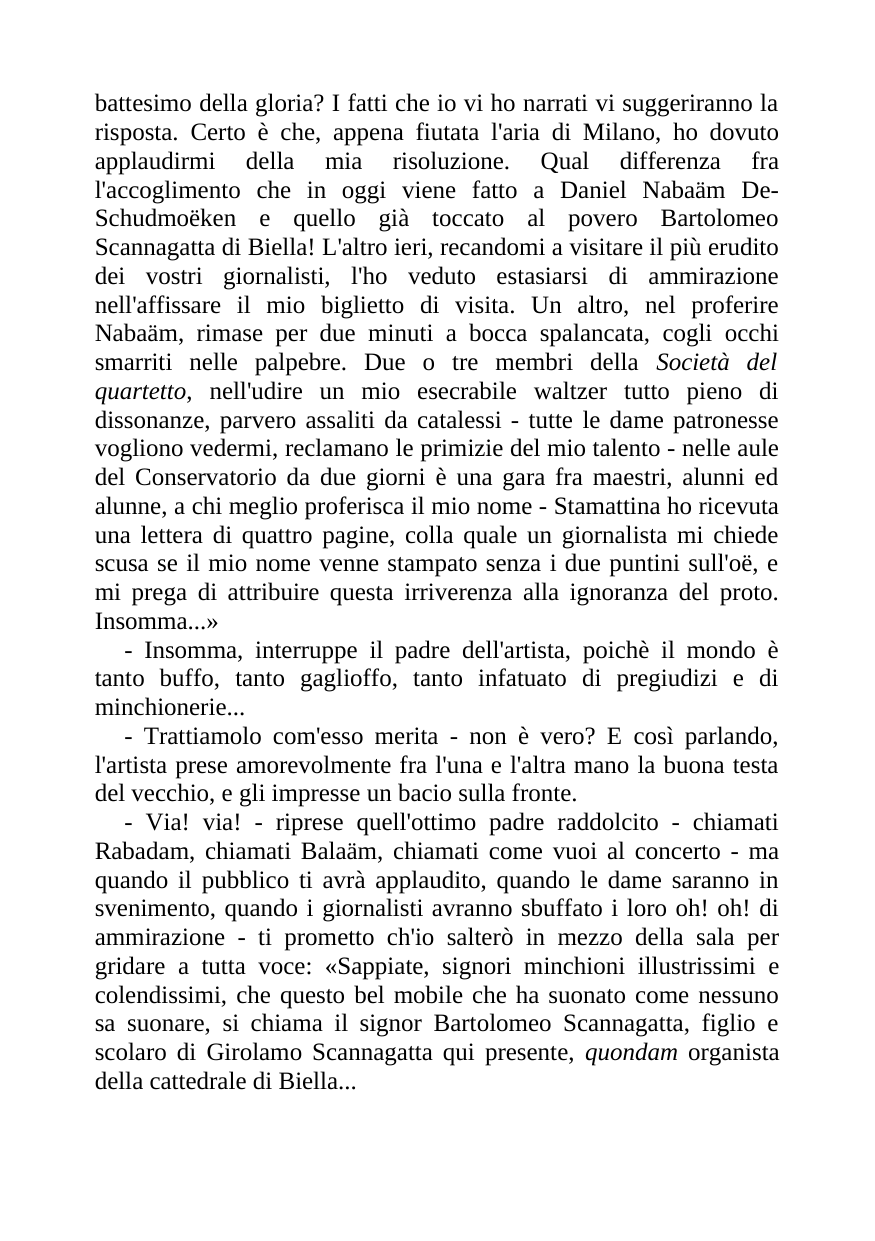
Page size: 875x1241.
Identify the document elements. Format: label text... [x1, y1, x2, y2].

text - Trattiamolo com'esso merita - non è vero? E così parlando, l'artista prese amorevolmente fra l'una e l'altra mano la buona testa del vecchio, e gli impresse un bacio sulla fronte. [94, 721, 779, 807]
text - Insomma, interruppe il padre dell'artista, poichè il mondo è tanto buffo, tanto gaglioffo, tanto infatuato di pregiudizi e di minchionerie... [94, 635, 779, 721]
text battesimo della gloria? I fatti che io vi ho narrati vi suggeriranno la risposta. Certo è che, appena fiutata l'aria di Milano, ho dovuto applaudirmi della mia risoluzione. Qual differenza fra l'accoglimento che in oggi viene fatto a Daniel Nabaäm De-Schudmoëken e quello già toccato al povero Bartolomeo Scannagatta di Biella! L'altro ieri, recandomi a visitare il più erudito dei vostri giornalisti, l'ho veduto estasiarsi di ammirazione nell'affissare il mio biglietto di visita. Un altro, nel proferire Nabaäm, rimase per due minuti a bocca spalancata, cogli occhi smarriti nelle palpebre. Due o tre membri della Società del quartetto, nell'udire un mio esecrabile waltzer tutto pieno di dissonanze, parvero assaliti da catalessi - tutte le dame patronesse vogliono vedermi, reclamano le primizie del mio talento - nelle aule del Conservatorio da due giorni è una gara fra maestri, alunni ed alunne, a chi meglio proferisca il mio nome - Stamattina ho ricevuta una lettera di quattro pagine, colla quale un giornalista mi chiede scusa se il mio nome venne stampato senza i due puntini sull'oë, e mi prega di attribuire questa irriverenza alla ignoranza del proto. Insomma...» [94, 88, 779, 635]
text - Via! via! - riprese quell'ottimo padre raddolcito - chiamati Rabadam, chiamati Balaäm, chiamati come vuoi al concerto - ma quando il pubblico ti avrà applaudito, quando le dame saranno in svenimento, quando i giornalisti avranno sbuffato i loro oh! oh! di ammirazione - ti prometto ch'io salterò in mezzo della sala per gridare a tutta voce: «Sappiate, signori minchioni illustrissimi e colendissimi, che questo bel mobile che ha suonato come nessuno sa suonare, si chiama il signor Bartolomeo Scannagatta, figlio e scolaro di Girolamo Scannagatta qui presente, quondam organista della cattedrale di Biella... [94, 807, 779, 1095]
